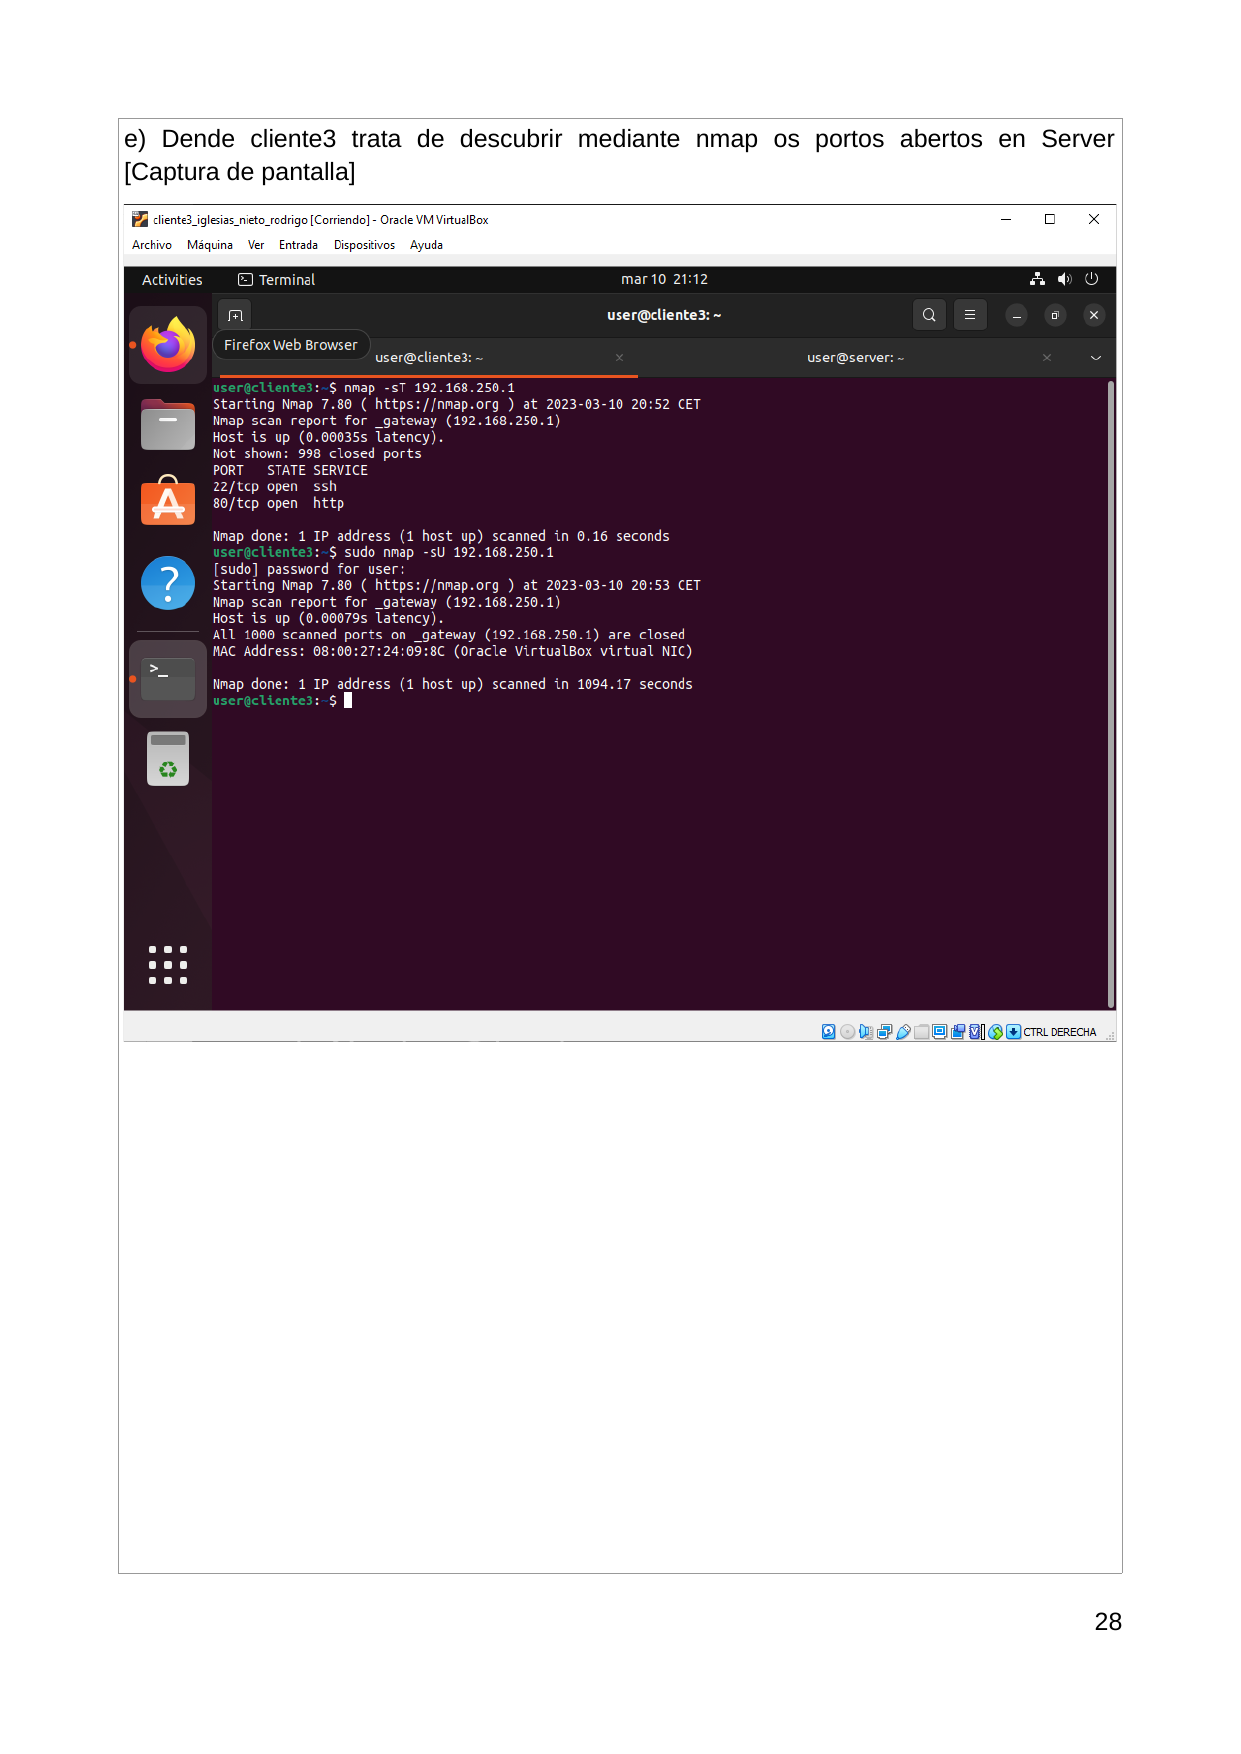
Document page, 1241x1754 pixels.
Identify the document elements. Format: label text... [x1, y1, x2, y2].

picture [123, 204, 1117, 1042]
table_cell e) Dende cliente3 trata de descubrir mediante nmap os portos abertos en Server [Captura de pantalla] [119, 119, 1122, 1573]
